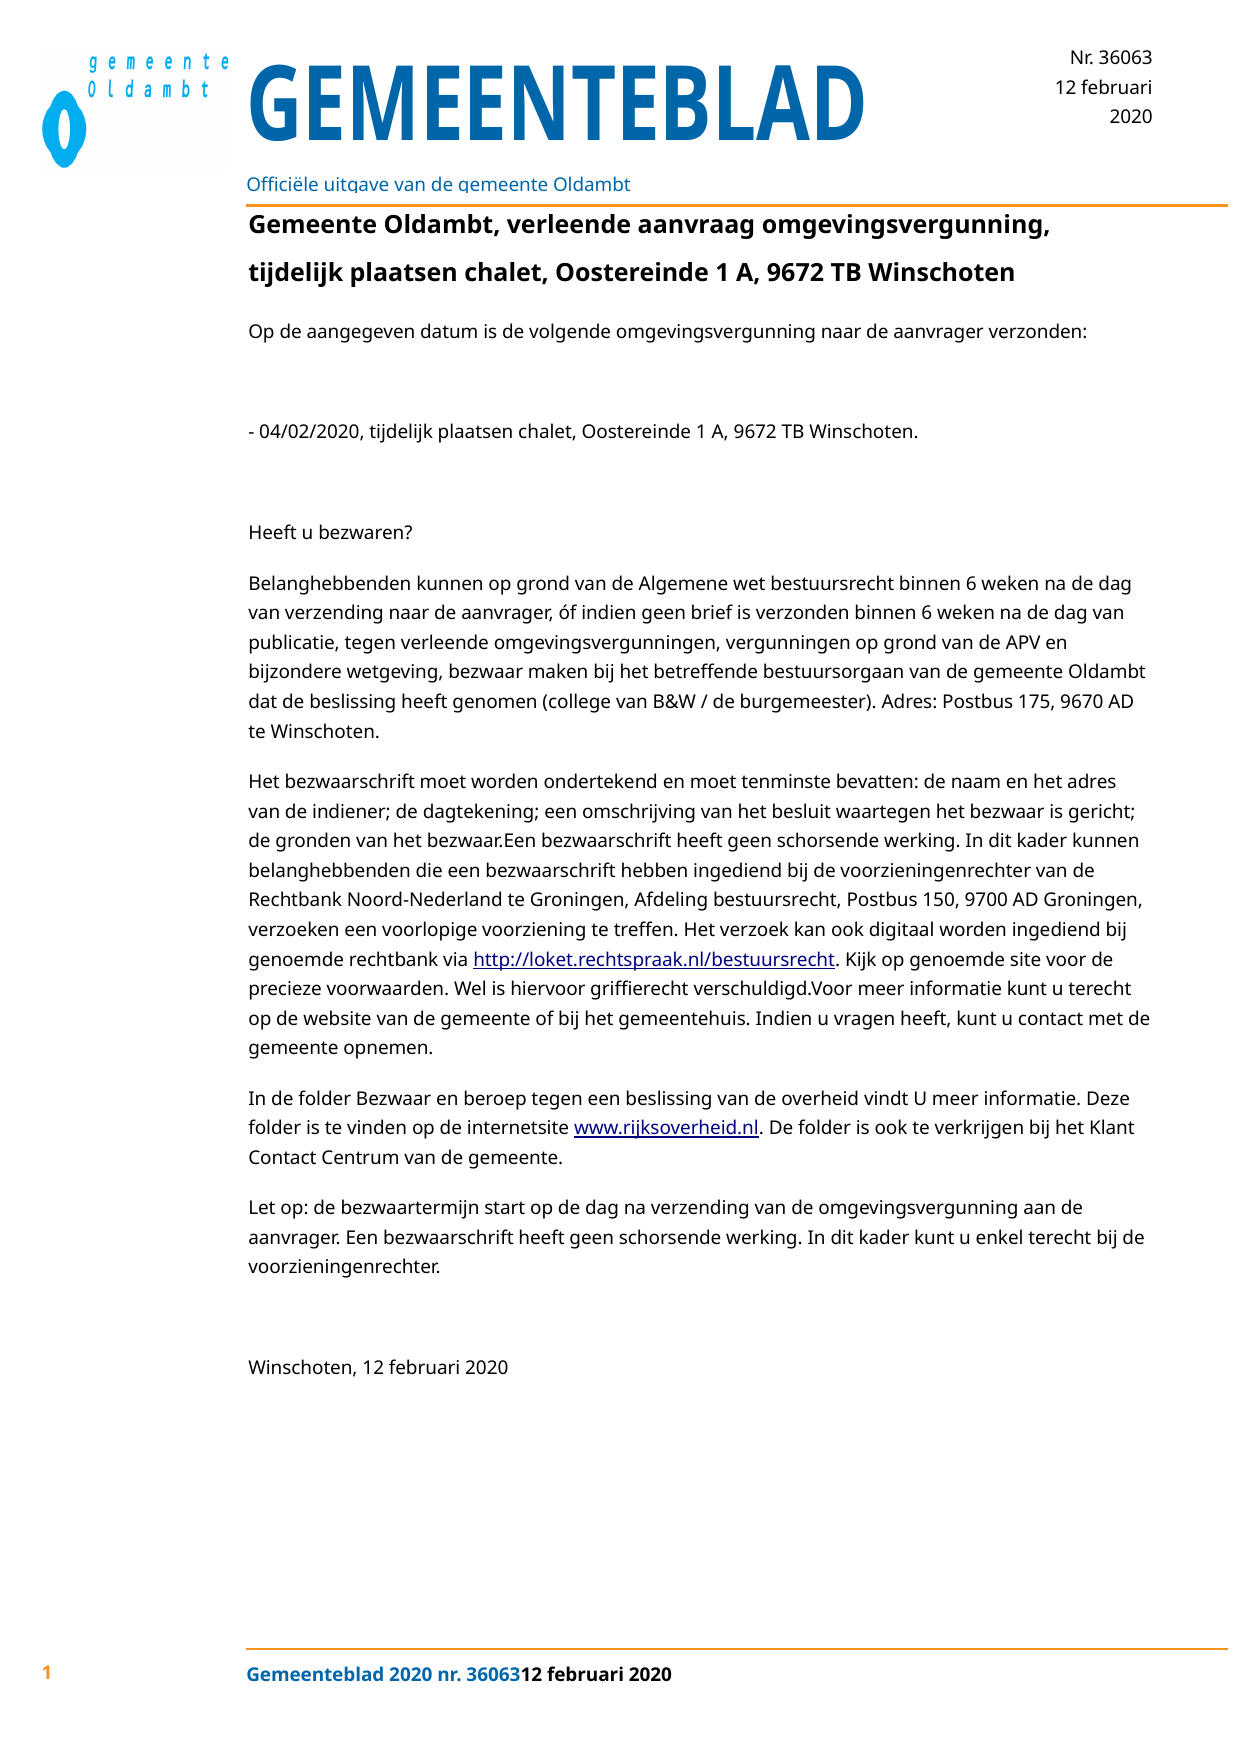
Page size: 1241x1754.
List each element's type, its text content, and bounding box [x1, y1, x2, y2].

text Op de aangegeven datum is de volgende omgevingsvergunning naar de aanvrager verzonden: [248, 318, 1152, 344]
text Winschoten, 12 februari 2020 [248, 1354, 1152, 1380]
text In de folder Bezwaar en beroep tegen een beslissing van de overheid vindt U meer informatie. Deze folder is te vinden op de internetsite www.rijksoverheid.nl. De folder is ook te verkrijgen bij het Klant Contact Centrum van de gemeente. [248, 1085, 1152, 1170]
text Belanghebbenden kunnen op grond van de Algemene wet bestuursrecht binnen 6 weken na de dag van verzending naar de aanvrager, óf indien geen brief is verzonden binnen 6 weken na de dag van publicatie, tegen verleende omgevingsvergunningen, vergunningen op grond van de APV en bijzondere wetgeving, bezwaar maken bij het betreffende bestuursorgaan van de gemeente Oldambt dat de beslissing heeft genomen (college van B&W / de burgemeester). Adres: Postbus 175, 9670 AD te Winschoten. [248, 570, 1152, 744]
text Let op: de bezwaartermijn start op de dag na verzending van de omgevingsvergunning aan de aanvrager. Een bezwaarschrift heeft geen schorsende werking. In dit kader kunt u enkel terecht bij de voorzieningenrechter. [248, 1194, 1152, 1279]
text Heeft u bezwaren? [248, 519, 1152, 545]
text Gemeente Oldambt, verleende aanvraag omgevingsvergunning, tijdelijk plaatsen chalet, Oostereinde 1 A, 9672 TB Winschoten [248, 207, 1152, 288]
text Het bezwaarschrift moet worden ondertekend en moet tenminste bevatten: de naam en het adres van de indiener; de dagtekening; een omschrijving van het besluit waartegen het bezwaar is gericht; de gronden van het bezwaar.Een bezwaarschrift heeft geen schorsende werking. In dit kader kunnen belanghebbenden die een bezwaarschrift hebben ingediend bij de voorzieningenrechter van de Rechtbank Noord-Nederland te Groningen, Afdeling bestuursrecht, Postbus 150, 9700 AD Groningen, verzoeken een voorlopige voorziening te treffen. Het verzoek kan ook digitaal worden ingediend bij genoemde rechtbank via http://loket.rechtspraak.nl/bestuursrecht. Kijk op genoemde site voor de precieze voorwaarden. Wel is hiervoor griffierecht verschuldigd.Voor meer informatie kunt u terecht op de website van de gemeente of bij het gemeentehuis. Indien u vragen heeft, kunt u contact met de gemeente opnemen. [248, 768, 1152, 1060]
text - 04/02/2020, tijdelijk plaatsen chalet, Oostereinde 1 A, 9672 TB Winschoten. [248, 419, 1152, 444]
picture [41, 47, 231, 172]
